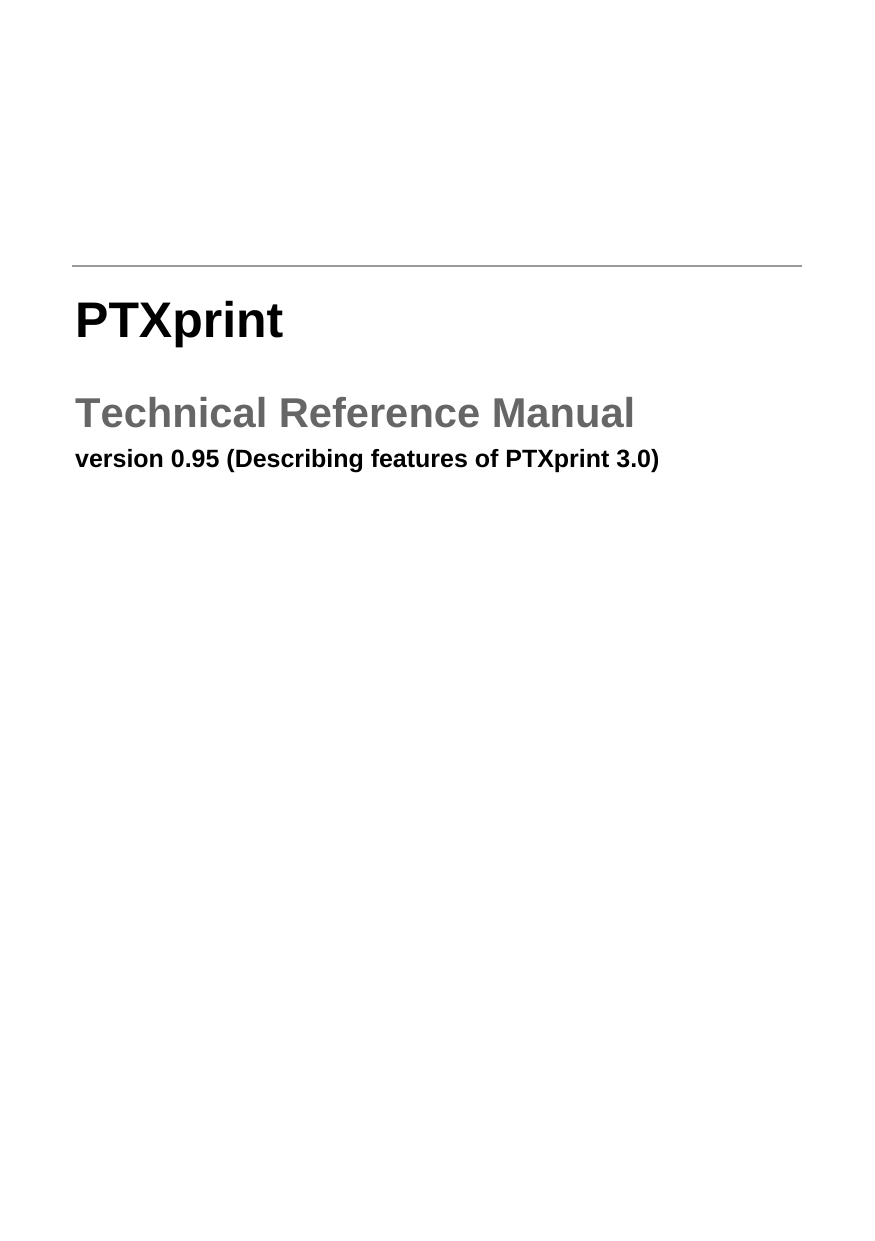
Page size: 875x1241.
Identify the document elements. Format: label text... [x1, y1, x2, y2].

subtitle Technical Reference Manual [75, 388, 799, 436]
text version 0.95 (Describing features of PTXprint 3.0) [75, 444, 799, 473]
title PTXprint [72, 267, 802, 351]
